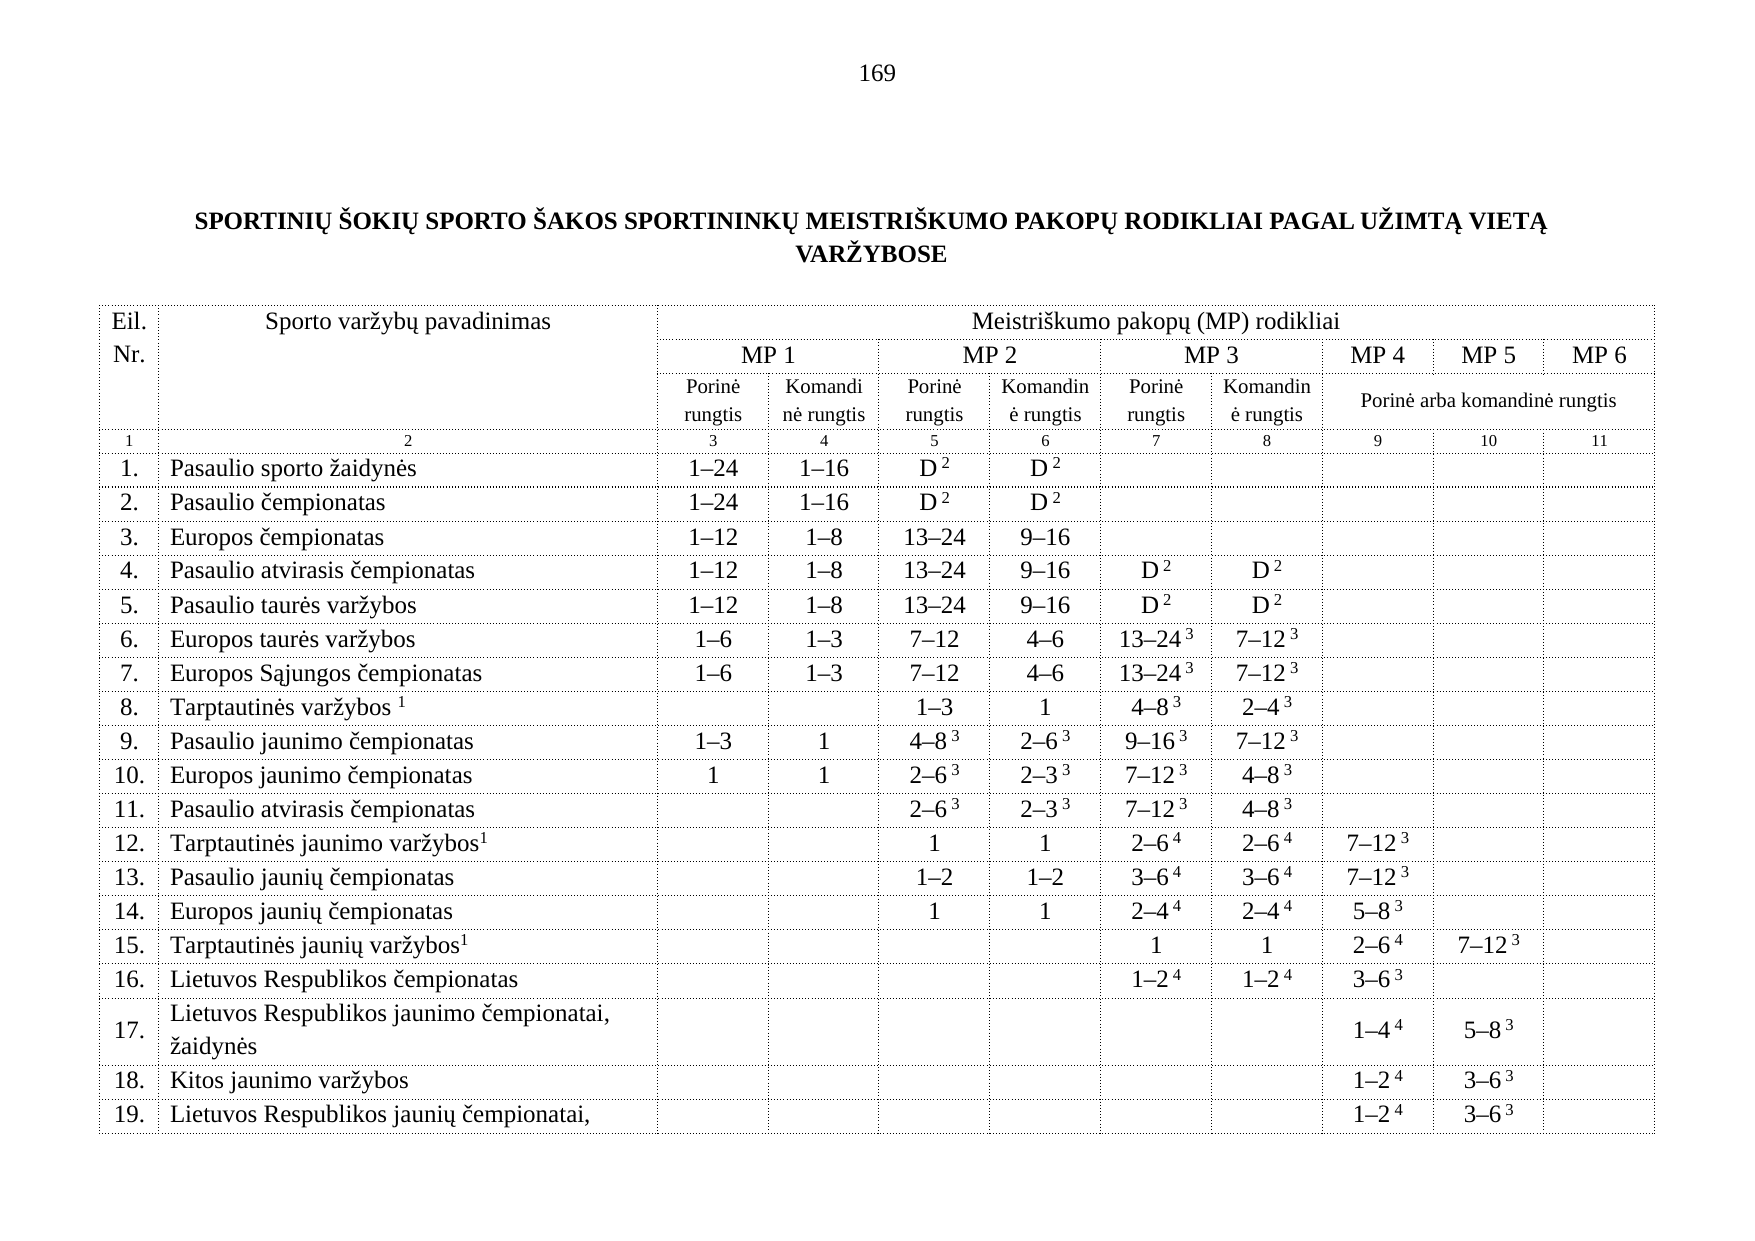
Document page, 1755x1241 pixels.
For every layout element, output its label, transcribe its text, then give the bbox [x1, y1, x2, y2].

table_cell 5–8 3 [1322, 895, 1433, 929]
table_cell [657, 998, 769, 1064]
table_cell 18. [100, 1065, 159, 1098]
table_cell [1101, 1099, 1211, 1133]
table_cell [990, 998, 1101, 1064]
table_cell [1544, 861, 1655, 895]
table_cell [1322, 691, 1433, 725]
table_cell 4–8 3 [1101, 691, 1211, 725]
table_cell 15. [100, 929, 159, 963]
table_cell [1544, 1099, 1655, 1133]
table_cell 1–2 [879, 861, 990, 895]
table_cell [1101, 1065, 1211, 1098]
table_cell 1–3 [769, 623, 879, 657]
table_cell [657, 861, 769, 895]
table_cell Porinė rungtis [879, 373, 990, 429]
table_cell 3–6 4 [1101, 861, 1211, 895]
table_cell 3–6 4 [1211, 861, 1322, 895]
table_cell [1211, 521, 1322, 554]
table_cell Porinė rungtis [657, 373, 769, 429]
table_cell [1433, 895, 1544, 929]
table_header Meistriškumo pakopų (MP) rodikliai [657, 305, 1655, 339]
table_cell 4–8 3 [879, 725, 990, 759]
table_cell 4–6 [990, 623, 1101, 657]
table_cell 1–12 [657, 521, 769, 554]
table_cell 10. [100, 759, 159, 793]
table_cell 3 [657, 429, 769, 452]
table_cell [1544, 623, 1655, 657]
table_cell Komandinė rungtis [1211, 373, 1322, 429]
table_cell [1433, 759, 1544, 793]
table_cell [1433, 963, 1544, 997]
table_cell [1433, 725, 1544, 759]
table_cell [1322, 657, 1433, 691]
table_cell [1544, 998, 1655, 1064]
text SPORTINIŲ ŠOKIŲ sporto šakos sportininkų MEISTRIŠKUMO PAKOPŲ RODIKLIAI PAGAL UŽIMTĄ VIETĄ VARŽYBOSE [162, 206, 1580, 268]
table_cell 2–6 4 [1322, 929, 1433, 963]
table_cell 3–6 3 [1433, 1099, 1544, 1133]
table_cell [769, 861, 879, 895]
table_cell 2–3 3 [990, 759, 1101, 793]
table_cell [657, 827, 769, 861]
table_cell 6 [990, 429, 1101, 452]
table_cell [879, 998, 990, 1064]
table_cell 2–6 3 [879, 759, 990, 793]
table_cell [1544, 521, 1655, 554]
table_cell [1544, 895, 1655, 929]
table_cell Porinė rungtis [1101, 373, 1211, 429]
table_cell 2–3 3 [990, 793, 1101, 827]
table_cell 13–24 [879, 521, 990, 554]
table_cell 2 [159, 429, 657, 452]
table_cell [1322, 725, 1433, 759]
table_cell [1433, 623, 1544, 657]
table_cell 2. [100, 486, 159, 521]
table_cell [657, 1065, 769, 1098]
table_cell 1 [657, 759, 769, 793]
table_cell [1211, 486, 1322, 521]
table_cell 1–12 [657, 555, 769, 589]
table_cell Pasaulio čempionatas [159, 486, 657, 521]
table_cell [1101, 453, 1211, 486]
table_cell [1544, 929, 1655, 963]
table_cell 7–12 3 [1211, 657, 1322, 691]
table_cell [990, 1065, 1101, 1098]
table_cell [1544, 1065, 1655, 1098]
table_cell 1–2 4 [1322, 1099, 1433, 1133]
table_cell MP 6 [1544, 339, 1655, 373]
table_cell 3. [100, 521, 159, 554]
table_cell 2–4 3 [1211, 691, 1322, 725]
table_cell [990, 1099, 1101, 1133]
table_cell [769, 929, 879, 963]
table_cell 1–2 4 [1101, 963, 1211, 997]
table_cell [1101, 521, 1211, 554]
table_cell 7. [100, 657, 159, 691]
table_cell 7–12 3 [1322, 861, 1433, 895]
table_cell 13–24 [879, 589, 990, 623]
table_cell 7–12 [879, 623, 990, 657]
table_cell 9. [100, 725, 159, 759]
table_cell [1322, 623, 1433, 657]
table_cell 1–24 [657, 453, 769, 486]
table_cell [1101, 998, 1211, 1064]
table_cell 1 [1101, 929, 1211, 963]
table_cell D 2 [1211, 589, 1322, 623]
table_cell Pasaulio atvirasis čempionatas [159, 793, 657, 827]
table_cell [1544, 453, 1655, 486]
table_cell 17. [100, 998, 159, 1064]
table_cell [1322, 521, 1433, 554]
table_cell Lietuvos Respublikos jaunimo čempionatai, žaidynės [159, 998, 657, 1064]
table_cell [1544, 759, 1655, 793]
table_cell 1–4 4 [1322, 998, 1433, 1064]
table_cell Europos jaunių čempionatas [159, 895, 657, 929]
table_cell [657, 895, 769, 929]
table_cell 1–24 [657, 486, 769, 521]
table_cell 1–3 [879, 691, 990, 725]
table_cell 1–3 [769, 657, 879, 691]
table_cell MP 3 [1101, 339, 1322, 373]
table_cell [769, 793, 879, 827]
table_cell [1544, 793, 1655, 827]
table_cell 7–12 [879, 657, 990, 691]
table_cell [1322, 793, 1433, 827]
table_cell 1 [879, 895, 990, 929]
table_cell 5–8 3 [1433, 998, 1544, 1064]
table_cell [1544, 589, 1655, 623]
table_cell 1–8 [769, 521, 879, 554]
table_cell 10 [1433, 429, 1544, 452]
table_cell [1211, 1065, 1322, 1098]
table_cell 1 [990, 895, 1101, 929]
table_cell [1322, 486, 1433, 521]
table_cell Europos jaunimo čempionatas [159, 759, 657, 793]
table_cell [657, 691, 769, 725]
table_cell [1101, 486, 1211, 521]
table_cell 8. [100, 691, 159, 725]
table_cell 13–24 3 [1101, 623, 1211, 657]
table_cell 1–2 [990, 861, 1101, 895]
table_cell 1–8 [769, 555, 879, 589]
table_cell [1433, 861, 1544, 895]
table_cell [1544, 691, 1655, 725]
table_cell 5. [100, 589, 159, 623]
table_cell 1–2 4 [1211, 963, 1322, 997]
table_cell 2–6 3 [990, 725, 1101, 759]
table_cell 1–2 4 [1322, 1065, 1433, 1098]
table_cell 7–12 3 [1211, 725, 1322, 759]
table_cell 1–8 [769, 589, 879, 623]
table_cell [1544, 725, 1655, 759]
table_cell [879, 963, 990, 997]
table_cell [1544, 486, 1655, 521]
table_cell [657, 929, 769, 963]
table_cell Kitos jaunimo varžybos [159, 1065, 657, 1098]
table_cell D 2 [990, 453, 1101, 486]
table_cell Komandinė rungtis [769, 373, 879, 429]
table_header Sporto varžybų pavadinimas [159, 305, 657, 429]
table_cell [769, 998, 879, 1064]
table_cell [1544, 555, 1655, 589]
table_cell 6. [100, 623, 159, 657]
table_cell 16. [100, 963, 159, 997]
table_cell D 2 [879, 486, 990, 521]
table_cell 8 [1211, 429, 1322, 452]
table_cell 3–6 3 [1433, 1065, 1544, 1098]
table_cell 5 [879, 429, 990, 452]
table_cell 12. [100, 827, 159, 861]
table_cell 2–6 4 [1101, 827, 1211, 861]
table_cell [1433, 453, 1544, 486]
table_cell Lietuvos Respublikos jaunių čempionatai, [159, 1099, 657, 1133]
table_cell Lietuvos Respublikos čempionatas [159, 963, 657, 997]
table_cell 4 [769, 429, 879, 452]
table_cell Pasaulio sporto žaidynės [159, 453, 657, 486]
table_cell 2–6 3 [879, 793, 990, 827]
table_cell 1–6 [657, 623, 769, 657]
table_cell [1433, 521, 1544, 554]
table_cell [1322, 759, 1433, 793]
table_cell MP 2 [879, 339, 1101, 373]
table_cell 7–12 3 [1211, 623, 1322, 657]
table_cell Europos čempionatas [159, 521, 657, 554]
table_cell 1–6 [657, 657, 769, 691]
table_cell 9–16 [990, 521, 1101, 554]
table_cell D 2 [879, 453, 990, 486]
table_cell D 2 [1101, 555, 1211, 589]
table_cell 1 [879, 827, 990, 861]
table_cell Komandinė rungtis [990, 373, 1101, 429]
table_cell Europos taurės varžybos [159, 623, 657, 657]
table_cell 1 [100, 429, 159, 452]
table_cell D 2 [990, 486, 1101, 521]
table_cell Porinė arba komandinė rungtis [1322, 373, 1655, 429]
table_cell Pasaulio jaunimo čempionatas [159, 725, 657, 759]
table_cell 4–8 3 [1211, 759, 1322, 793]
table_cell 7–12 3 [1322, 827, 1433, 861]
table_cell [769, 963, 879, 997]
table_cell [879, 1065, 990, 1098]
table_cell 13–24 [879, 555, 990, 589]
table_cell Pasaulio taurės varžybos [159, 589, 657, 623]
table_cell 2–4 4 [1211, 895, 1322, 929]
table_cell 9–16 [990, 589, 1101, 623]
table_cell 1–3 [657, 725, 769, 759]
table_cell [990, 929, 1101, 963]
table_cell 1 [769, 725, 879, 759]
table_cell Pasaulio atvirasis čempionatas [159, 555, 657, 589]
table_cell [1211, 998, 1322, 1064]
table_cell [879, 929, 990, 963]
table_cell 7–12 3 [1433, 929, 1544, 963]
table_cell [1322, 555, 1433, 589]
table_cell MP 5 [1433, 339, 1544, 373]
table_cell 1 [990, 827, 1101, 861]
table_cell [879, 1099, 990, 1133]
table_cell [1433, 827, 1544, 861]
table_cell [657, 1099, 769, 1133]
table_cell [769, 827, 879, 861]
table_cell 4–8 3 [1211, 793, 1322, 827]
table_cell [1433, 486, 1544, 521]
table_cell 1–16 [769, 453, 879, 486]
table_cell [1433, 793, 1544, 827]
table_cell [1544, 657, 1655, 691]
table_cell 4–6 [990, 657, 1101, 691]
table_cell 9–16 [990, 555, 1101, 589]
table_cell Tarptautinės jaunių varžybos1 [159, 929, 657, 963]
table_cell 9 [1322, 429, 1433, 452]
table_cell [1433, 589, 1544, 623]
table_cell 14. [100, 895, 159, 929]
table_cell 7–12 3 [1101, 793, 1211, 827]
table_cell [1211, 453, 1322, 486]
table_cell 3–6 3 [1322, 963, 1433, 997]
table_cell [1322, 589, 1433, 623]
table_cell [769, 895, 879, 929]
table_cell 19. [100, 1099, 159, 1133]
table_cell [657, 793, 769, 827]
table_cell [1433, 555, 1544, 589]
table_cell [1433, 657, 1544, 691]
table_cell [657, 963, 769, 997]
table_cell MP 1 [657, 339, 879, 373]
table_cell [1544, 963, 1655, 997]
table_cell [1211, 1099, 1322, 1133]
table_cell Tarptautinės varžybos 1 [159, 691, 657, 725]
table_cell 1. [100, 453, 159, 486]
table_cell 1 [990, 691, 1101, 725]
table_cell [769, 691, 879, 725]
table_cell Europos Sąjungos čempionatas [159, 657, 657, 691]
table_cell 2–6 4 [1211, 827, 1322, 861]
table_cell [1433, 691, 1544, 725]
table_header Eil. Nr. [100, 305, 159, 429]
table_cell 1 [1211, 929, 1322, 963]
table_cell 1–16 [769, 486, 879, 521]
table_cell [1322, 453, 1433, 486]
table_cell 11 [1544, 429, 1655, 452]
table_cell D 2 [1101, 589, 1211, 623]
table_cell 11. [100, 793, 159, 827]
table_cell 1–12 [657, 589, 769, 623]
table_cell 9–16 3 [1101, 725, 1211, 759]
table_cell Pasaulio jaunių čempionatas [159, 861, 657, 895]
table_cell D 2 [1211, 555, 1322, 589]
table_cell 4. [100, 555, 159, 589]
table_cell [990, 963, 1101, 997]
table_cell [769, 1099, 879, 1133]
table_cell MP 4 [1322, 339, 1433, 373]
table_cell 7 [1101, 429, 1211, 452]
table_cell 7–12 3 [1101, 759, 1211, 793]
table_cell 1 [769, 759, 879, 793]
table_cell Tarptautinės jaunimo varžybos1 [159, 827, 657, 861]
table_cell 2–4 4 [1101, 895, 1211, 929]
table_cell 13–24 3 [1101, 657, 1211, 691]
table_cell [1544, 827, 1655, 861]
table_cell [769, 1065, 879, 1098]
table_cell 13. [100, 861, 159, 895]
